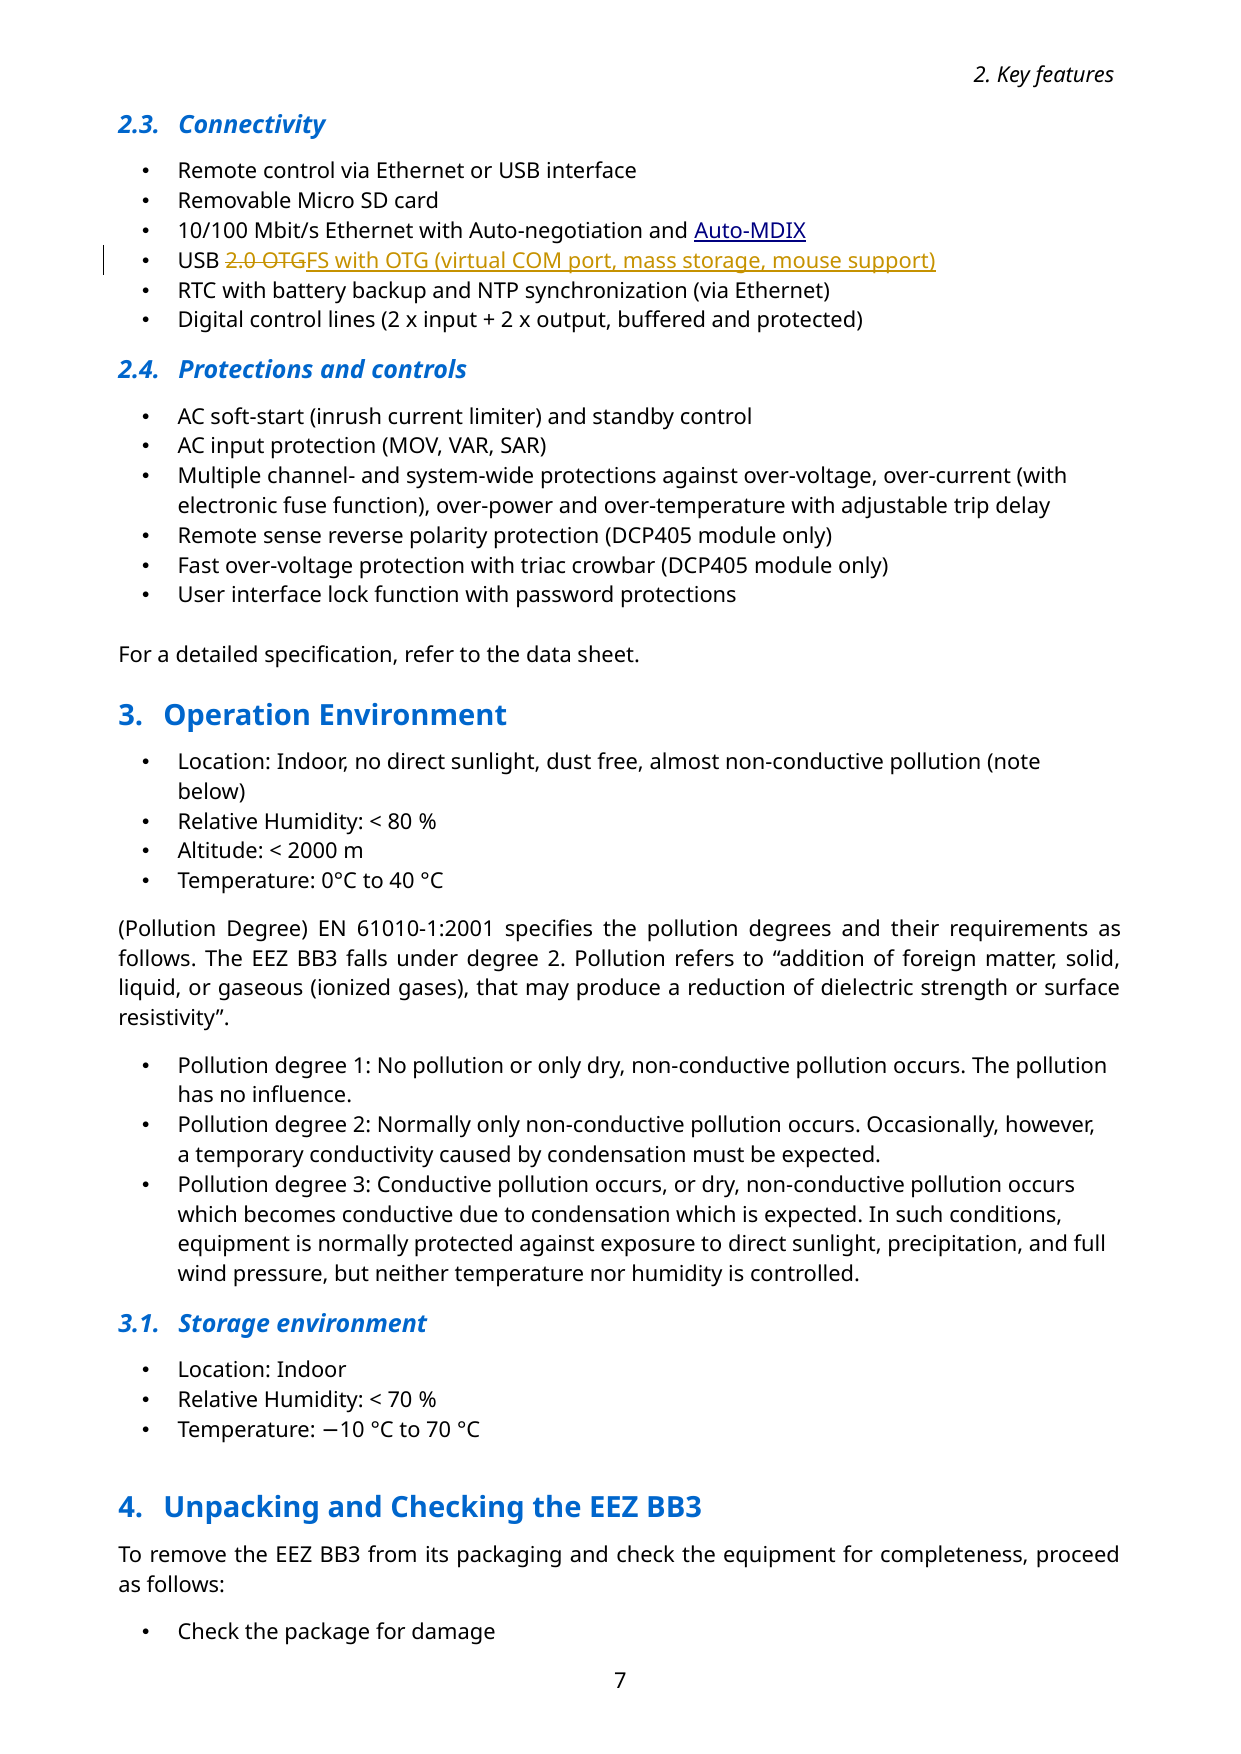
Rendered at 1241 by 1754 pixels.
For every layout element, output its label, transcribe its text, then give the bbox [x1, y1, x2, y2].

list Location: Indoor [142, 1354, 1110, 1384]
subtitle Storage environment [118, 1306, 1122, 1340]
list AC soft-start (inrush current limiter) and standby control [142, 401, 1110, 431]
text To remove the EEZ BB3 from its packaging and check the equipment for completeness, proceed as follows: [118, 1539, 1122, 1598]
list Check the package for damage [142, 1616, 1110, 1646]
list Relative Humidity: < 70 % [142, 1384, 1110, 1414]
list 10/100 Mbit/s Ethernet with Auto-negotiation and Auto-MDIX [142, 215, 1110, 245]
list Location: Indoor, no direct sunlight, dust free, almost non-conductive pollution (note below) [142, 746, 1110, 806]
subtitle Operation Environment [118, 694, 1122, 733]
list RTC with battery backup and NTP synchronization (via Ethernet) [142, 274, 1110, 304]
list User interface lock function with password protections [142, 579, 1110, 609]
subtitle Protections and controls [118, 352, 1122, 386]
list Multiple channel- and system-wide protections against over-voltage, over-current (with electronic fuse function), over-power and over-temperature with adjustable trip delay [142, 460, 1110, 520]
list Remote sense reverse polarity protection (DCP405 module only) [142, 520, 1110, 550]
list Fast over-voltage protection with triac crowbar (DCP405 module only) [142, 550, 1110, 579]
list Relative Humidity: < 80 % [142, 806, 1110, 835]
list USB FS with OTG (virtual COM port, mass storage, mouse support) [142, 245, 1110, 274]
list Removable Micro SD card [142, 185, 1110, 215]
text For a detailed specification, refer to the data sheet. [118, 639, 1122, 669]
subtitle Unpacking and Checking the EEZ BB3 [118, 1487, 1122, 1526]
list AC input protection (MOV, VAR, SAR) [142, 431, 1110, 460]
list Temperature: −10 °C to 70 °C [142, 1414, 1110, 1444]
list Pollution degree 2: Normally only non-conductive pollution occurs. Occasionally, however, a temporary conductivity caused by condensation must be expected. [142, 1109, 1110, 1169]
text (Pollution Degree) EN 61010-1:2001 specifies the pollution degrees and their requirements as follows. The EEZ BB3 falls under degree 2. Pollution refers to “addition of foreign matter, solid, liquid, or gaseous (ionized gases), that may produce a reduction of dielectric strength or surface resistivity”. [118, 913, 1122, 1032]
list Altitude: < 2000 m [142, 835, 1110, 865]
list Pollution degree 3: Conductive pollution occurs, or dry, non-conductive pollution occurs which becomes conductive due to condensation which is expected. In such conditions, equipment is normally protected against exposure to direct sunlight, precipitation, and full wind pressure, but neither temperature nor humidity is controlled. [142, 1169, 1110, 1288]
list Pollution degree 1: No pollution or only dry, non-conductive pollution occurs. The pollution has no influence. [142, 1049, 1110, 1109]
list Temperature: 0°C to 40 °C [142, 865, 1110, 895]
list Digital control lines (2 x input + 2 x output, buffered and protected) [142, 304, 1110, 334]
subtitle Connectivity [118, 107, 1122, 141]
list Remote control via Ethernet or USB interface [142, 155, 1110, 185]
